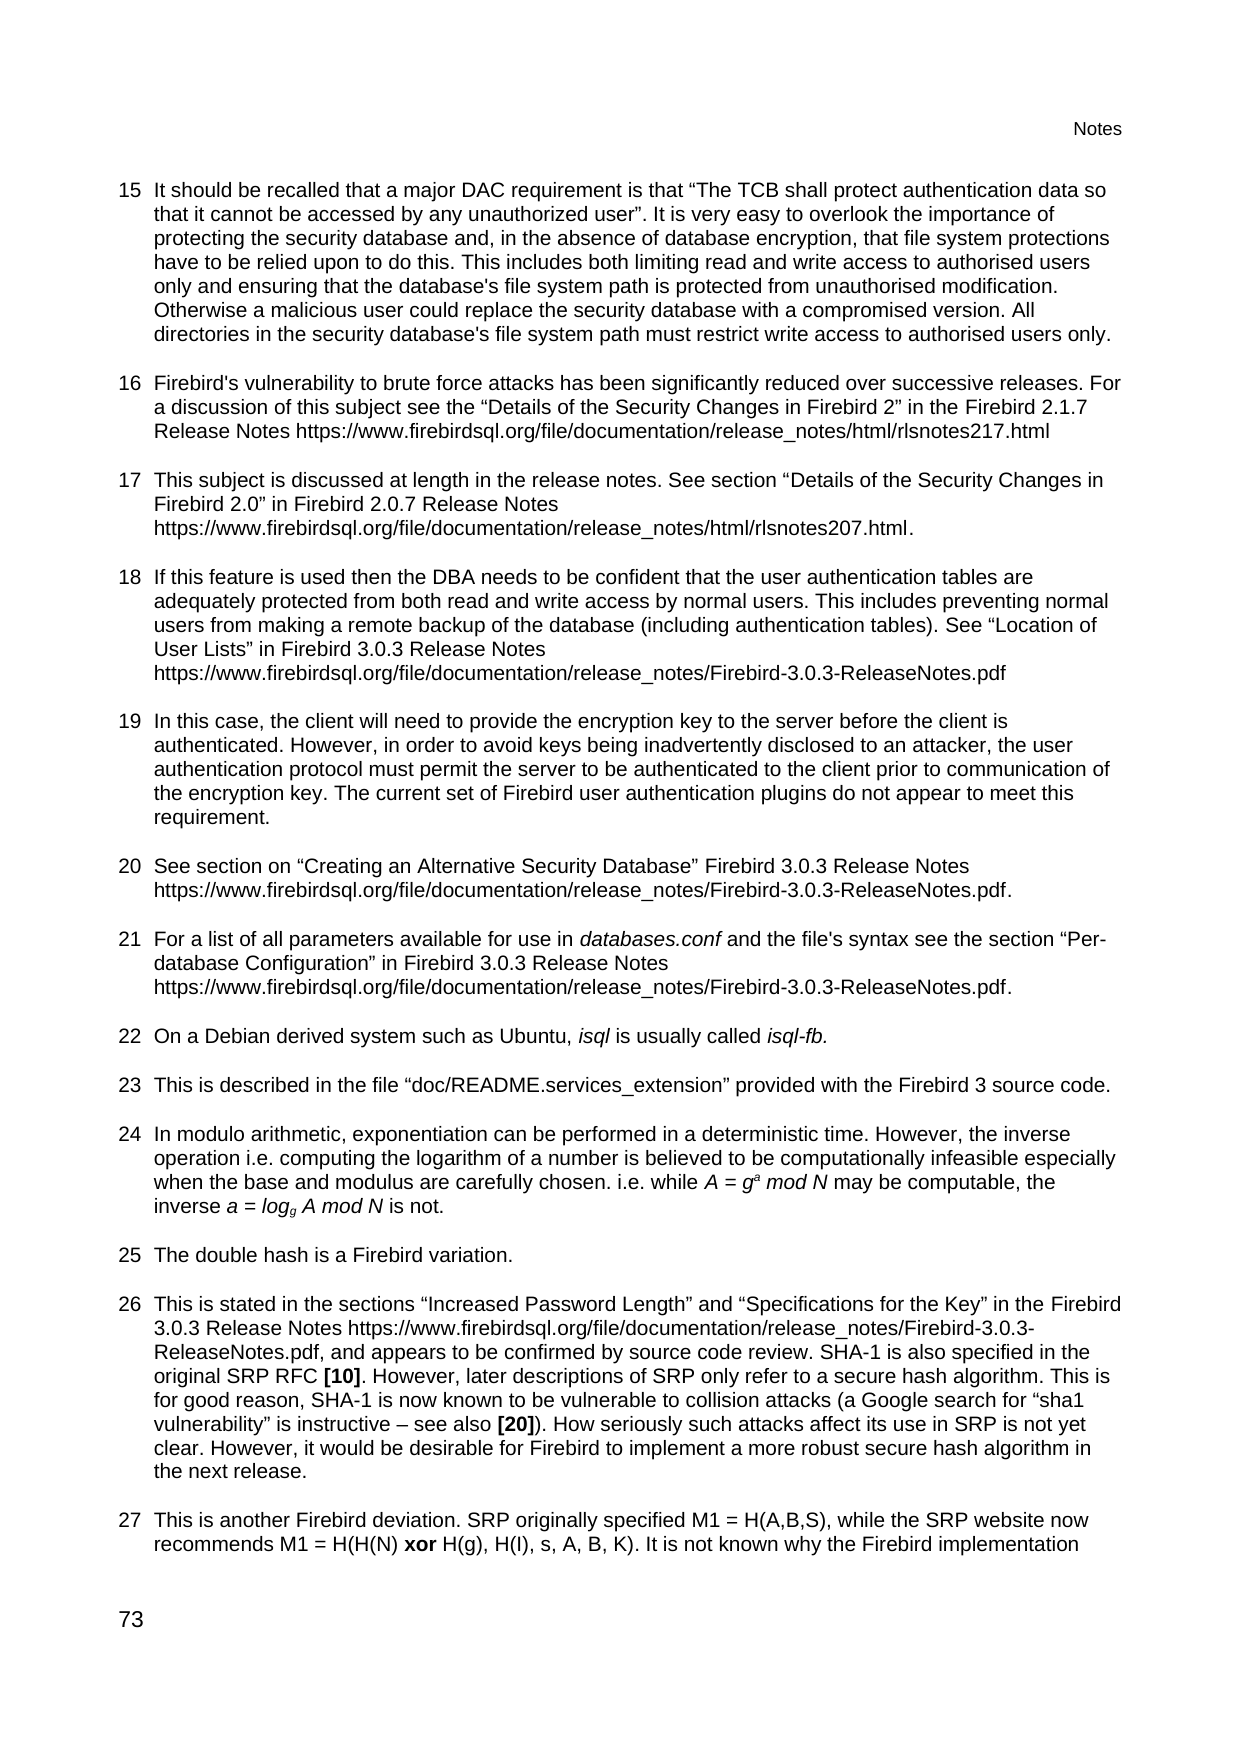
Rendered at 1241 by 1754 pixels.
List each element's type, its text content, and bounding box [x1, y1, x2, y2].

text See section on “Creating an Alternative Security Database” Firebird 3.0.3 Release Notes https://www.firebirdsql.org/file/documentation/release_notes/Firebird-3.0.3-ReleaseNotes.pdf. [118, 854, 1122, 902]
text This subject is discussed at length in the release notes. See section “Details of the Security Changes in Firebird 2.0” in Firebird 2.0.7 Release Notes https://www.firebirdsql.org/file/documentation/release_notes/html/rlsnotes207.html. [118, 468, 1122, 539]
text This is stated in the sections “Increased Password Length” and “Specifications for the Key” in the Firebird 3.0.3 Release Notes https://www.firebirdsql.org/file/documentation/release_notes/Firebird-3.0.3-ReleaseNotes.pdf, and appears to be confirmed by source code review. SHA-1 is also specified in the original SRP RFC [10]. However, later descriptions of SRP only refer to a secure hash algorithm. This is for good reason, SHA-1 is now known to be vulnerable to collision attacks (a Google search for “sha1 vulnerability” is instructive – see also [20]). How seriously such attacks affect its use in SRP is not yet clear. However, it would be desirable for Firebird to implement a more robust secure hash algorithm in the next release. [118, 1292, 1122, 1483]
text This is described in the file “doc/README.services_extension” provided with the Firebird 3 source code. [118, 1073, 1122, 1097]
text In modulo arithmetic, exponentiation can be performed in a deterministic time. However, the inverse operation i.e. computing the logarithm of a number is believed to be computationally infeasible especially when the base and modulus are carefully chosen. i.e. while A = ga mod N may be computable, the inverse a = logg A mod N is not. [118, 1122, 1122, 1218]
text It should be recalled that a major DAC requirement is that “The TCB shall protect authentication data so that it cannot be accessed by any unauthorized user”. It is very easy to overlook the importance of protecting the security database and, in the absence of database encryption, that file system protections have to be relied upon to do this. This includes both limiting read and write access to authorised users only and ensuring that the database's file system path is protected from unauthorised modification. Otherwise a malicious user could replace the security database with a compromised version. All directories in the security database's file system path must restrict write access to authorised users only. [118, 178, 1122, 346]
text Firebird's vulnerability to brute force attacks has been significantly reduced over successive releases. For a discussion of this subject see the “Details of the Security Changes in Firebird 2” in the Firebird 2.1.7 Release Notes https://www.firebirdsql.org/file/documentation/release_notes/html/rlsnotes217.html [118, 371, 1122, 443]
text The double hash is a Firebird variation. [118, 1243, 1122, 1267]
list In this case, the client will need to provide the encryption key to the server before the client is authenticated. However, in order to avoid keys being inadvertently disclosed to an attacker, the user authentication protocol must permit the server to be authenticated to the client prior to communication of the encryption key. The current set of Firebird user authentication plugins do not appear to meet this requirement. [118, 709, 1122, 829]
text For a list of all parameters available for use in databases.conf and the file's syntax see the section “Per-database Configuration” in Firebird 3.0.3 Release Notes https://www.firebirdsql.org/file/documentation/release_notes/Firebird-3.0.3-ReleaseNotes.pdf. [118, 927, 1122, 999]
text This is another Firebird deviation. SRP originally specified M1 = H(A,B,S), while the SRP website now recommends M1 = H(H(N) xor H(g), H(I), s, A, B, K). It is not known why the Firebird implementation [118, 1508, 1122, 1556]
text On a Debian derived system such as Ubuntu, isql is usually called isql-fb. [118, 1024, 1122, 1048]
list If this feature is used then the DBA needs to be confident that the user authentication tables are adequately protected from both read and write access by normal users. This includes preventing normal users from making a remote backup of the database (including authentication tables). See “Location of User Lists” in Firebird 3.0.3 Release Notes https://www.firebirdsql.org/file/documentation/release_notes/Firebird-3.0.3-ReleaseNotes.pdf [118, 564, 1122, 684]
